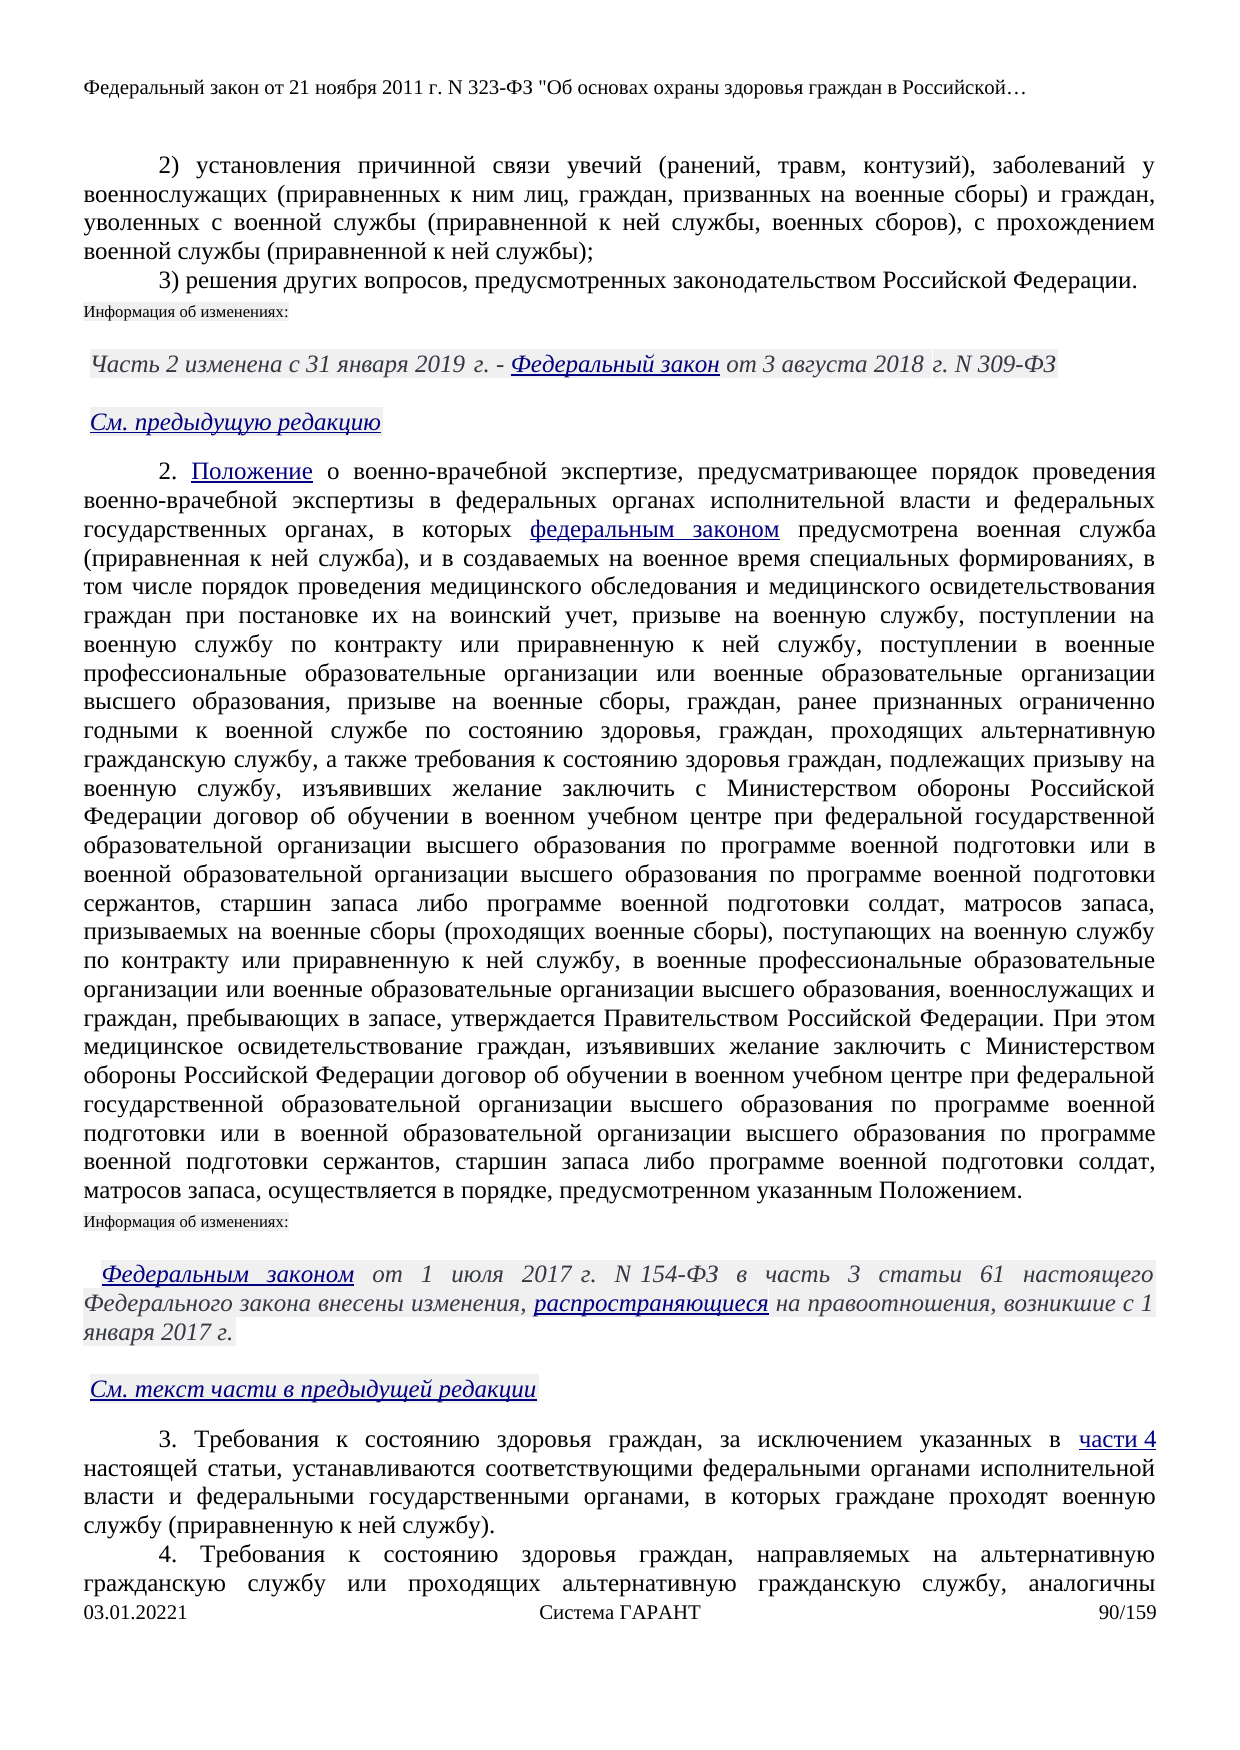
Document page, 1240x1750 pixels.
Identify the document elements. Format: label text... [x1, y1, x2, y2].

text Информация об изменениях: [83, 1212, 1156, 1231]
text 3) решения других вопросов, предусмотренных законодательством Российской Федерации. [83, 265, 1156, 294]
text 4. Требования к состоянию здоровья граждан, направляемых на альтернативную гражданскую службу или проходящих альтернативную гражданскую службу, аналогичны [83, 1539, 1156, 1596]
text Часть 2 изменена с 31 января 2019 г. - Федеральный закон от 3 августа 2018 г. N 309-ФЗ [83, 349, 1156, 378]
text 2. Положение о военно-врачебной экспертизе, предусматривающее порядок проведения военно-врачебной экспертизы в федеральных органах исполнительной власти и федеральных государственных органах, в которых федеральным законом предусмотрена военная служба (приравненная к ней служба), и в создаваемых на военное время специальных формированиях, в том числе порядок проведения медицинского обследования и медицинского освидетельствования граждан при постановке их на воинский учет, призыве на военную службу, поступлении на военную службу по контракту или приравненную к ней службу, поступлении в военные профессиональные образовательные организации или военные образовательные организации высшего образования, призыве на военные сборы, граждан, ранее признанных ограниченно годными к военной службе по состоянию здоровья, граждан, проходящих альтернативную гражданскую службу, а также требования к состоянию здоровья граждан, подлежащих призыву на военную службу, изъявивших желание заключить с Министерством обороны Российской Федерации договор об обучении в военном учебном центре при федеральной государственной образовательной организации высшего образования по программе военной подготовки или в военной образовательной организации высшего образования по программе военной подготовки сержантов, старшин запаса либо программе военной подготовки солдат, матросов запаса, призываемых на военные сборы (проходящих военные сборы), поступающих на военную службу по контракту или приравненную к ней службу, в военные профессиональные образовательные организации или военные образовательные организации высшего образования, военнослужащих и граждан, пребывающих в запасе, утверждается Правительством Российской Федерации. При этом медицинское освидетельствование граждан, изъявивших желание заключить с Министерством обороны Российской Федерации договор об обучении в военном учебном центре при федеральной государственной образовательной организации высшего образования по программе военной подготовки или в военной образовательной организации высшего образования по программе военной подготовки сержантов, старшин запаса либо программе военной подготовки солдат, матросов запаса, осуществляется в порядке, предусмотренном указанным Положением. [83, 456, 1156, 1204]
text Информация об изменениях: [83, 302, 1156, 321]
text 2) установления причинной связи увечий (ранений, травм, контузий), заболеваний у военнослужащих (приравненных к ним лиц, граждан, призванных на военные сборы) и граждан, уволенных с военной службы (приравненной к ней службы, военных сборов), с прохождением военной службы (приравненной к ней службы); [83, 150, 1156, 265]
text 3. Требования к состоянию здоровья граждан, за исключением указанных в части 4 настоящей статьи, устанавливаются соответствующими федеральными органами исполнительной власти и федеральными государственными органами, в которых граждане проходят военную службу (приравненную к ней службу). [83, 1424, 1156, 1539]
text Федеральным законом от 1 июля 2017 г. N 154-ФЗ в часть 3 статьи 61 настоящего Федерального закона внесены изменения, распространяющиеся на правоотношения, возникшие с 1 января 2017 г. [83, 1259, 1156, 1346]
text См. предыдущую редакцию [83, 407, 1156, 436]
text См. текст части в предыдущей редакции [83, 1374, 1156, 1403]
